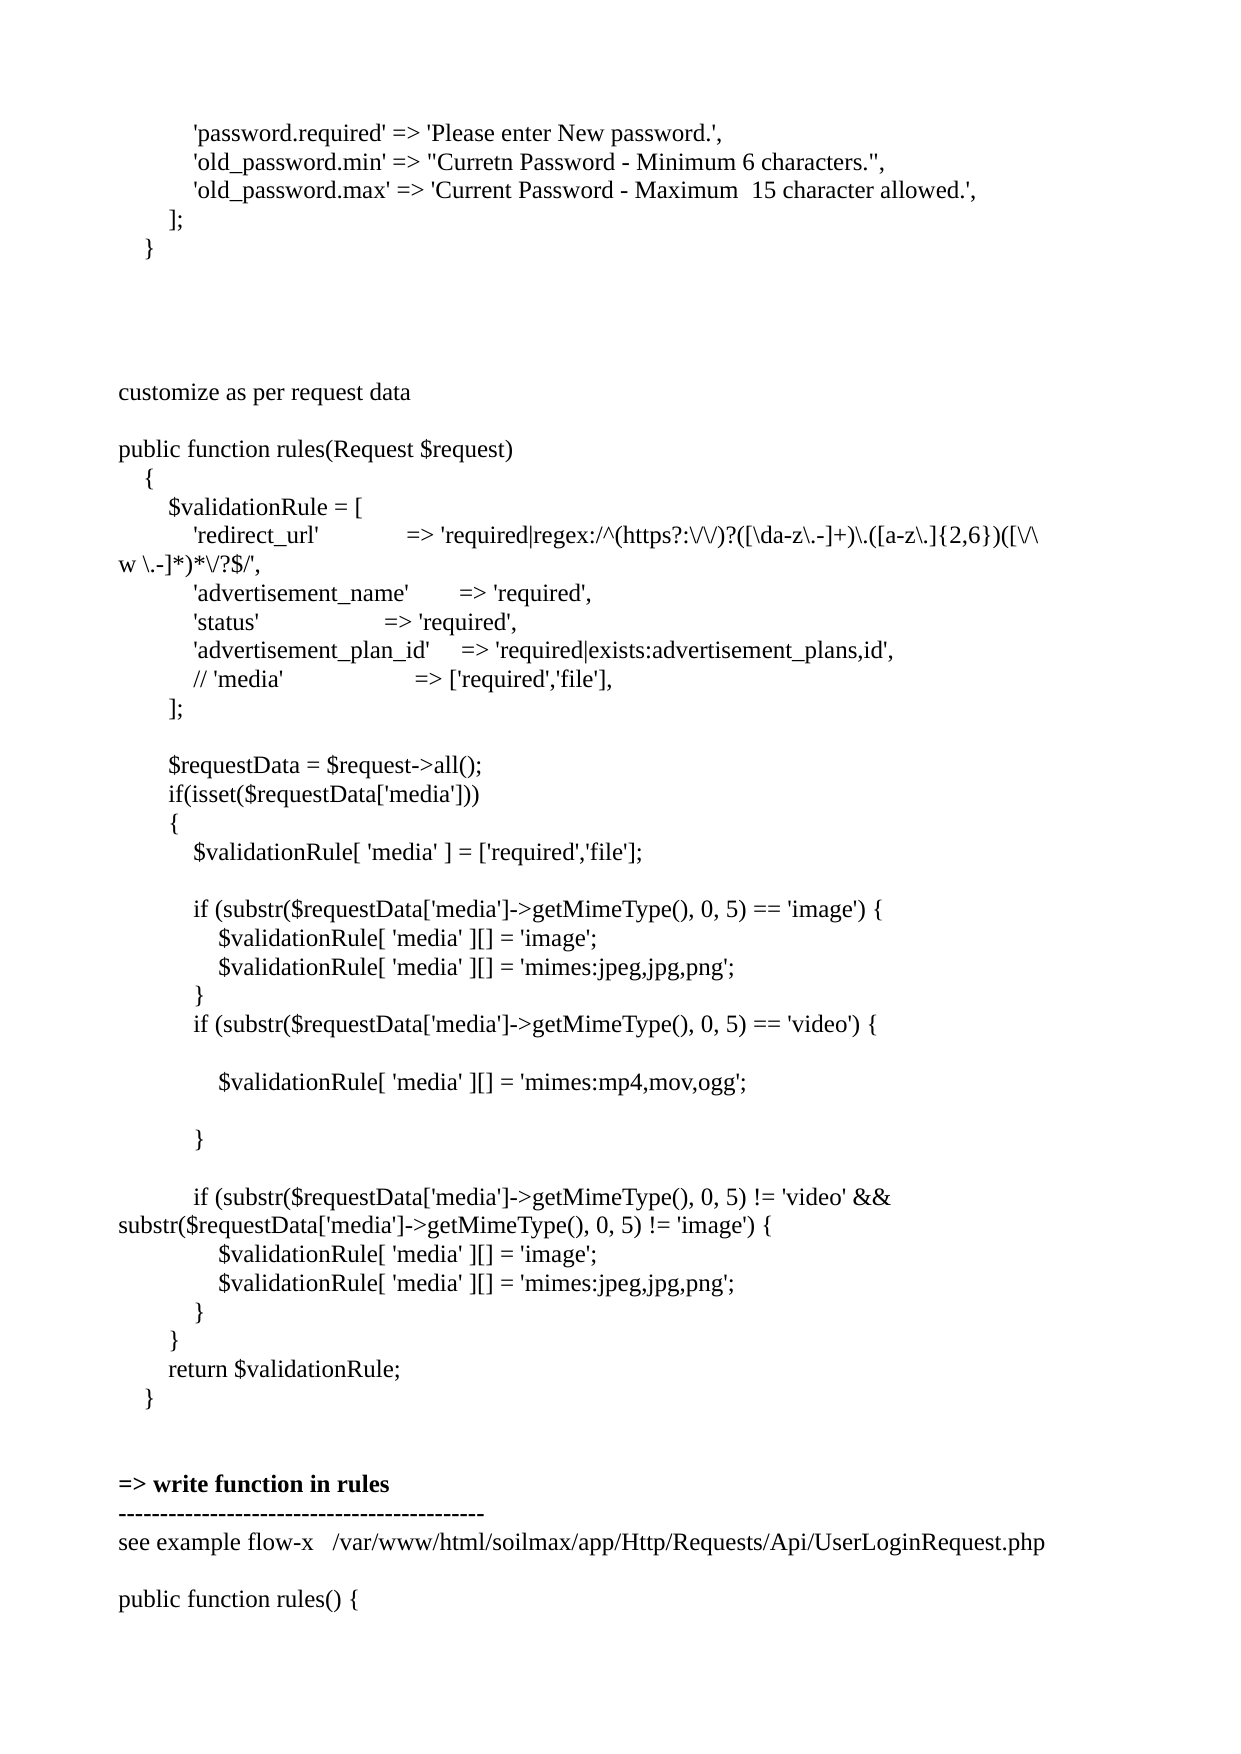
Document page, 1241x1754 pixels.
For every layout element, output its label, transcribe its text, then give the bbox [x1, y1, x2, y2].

text { [118, 808, 1122, 837]
text 'old_password.min' => "Curretn Password - Minimum 6 characters.", [118, 147, 1122, 176]
text $validationRule[ 'media' ][] = 'mimes:jpeg,jpg,png'; [118, 952, 1122, 981]
text 'password.required' => 'Please enter New password.', [118, 118, 1122, 147]
text 'advertisement_name' => 'required', [118, 578, 1122, 607]
text } [118, 1383, 1122, 1412]
text public function rules(Request $request) [118, 434, 1122, 463]
text customize as per request data [118, 377, 1122, 406]
text 'advertisement_plan_id' => 'required|exists:advertisement_plans,id', [118, 636, 1122, 664]
text $validationRule[ 'media' ][] = 'mimes:mp4,mov,ogg'; [118, 1067, 1122, 1096]
text if (substr($requestData['media']->getMimeType(), 0, 5) == 'video') { [118, 1009, 1122, 1038]
text $validationRule = [ [118, 492, 1122, 521]
text ]; [118, 204, 1122, 233]
text } [118, 233, 1122, 262]
text if (substr($requestData['media']->getMimeType(), 0, 5) == 'image') { [118, 894, 1122, 923]
text $validationRule[ 'media' ][] = 'mimes:jpeg,jpg,png'; [118, 1268, 1122, 1297]
text 'status' => 'required', [118, 607, 1122, 636]
text $validationRule[ 'media' ][] = 'image'; [118, 1239, 1122, 1268]
text } [118, 1124, 1122, 1153]
text -------------------------------------------- [118, 1498, 1122, 1527]
text ]; [118, 693, 1122, 722]
text return $validationRule; [118, 1354, 1122, 1383]
text } [118, 981, 1122, 1009]
text if(isset($requestData['media'])) [118, 779, 1122, 808]
text public function rules() { [118, 1584, 1122, 1613]
text // 'media' => ['required','file'], [118, 664, 1122, 693]
text { [118, 463, 1122, 492]
text $requestData = $request->all(); [118, 751, 1122, 779]
text see example flow-x /var/www/html/soilmax/app/Http/Requests/Api/UserLoginRequest.php [118, 1527, 1122, 1556]
text $validationRule[ 'media' ][] = 'image'; [118, 923, 1122, 952]
text if (substr($requestData['media']->getMimeType(), 0, 5) != 'video' && substr($requestData['media']->getMimeType(), 0, 5) != 'image') { [118, 1182, 1122, 1239]
text } [118, 1297, 1122, 1326]
text $validationRule[ 'media' ] = ['required','file']; [118, 837, 1122, 866]
text 'old_password.max' => 'Current Password - Maximum 15 character allowed.', [118, 176, 1122, 204]
text 'redirect_url' => 'required|regex:/^(https?:\/\/)?([\da-z\.-]+)\.([a-z\.]{2,6})([\/\w \.-]*)*\/?$/', [118, 521, 1122, 578]
text } [118, 1326, 1122, 1354]
text => write function in rules [118, 1469, 1122, 1498]
